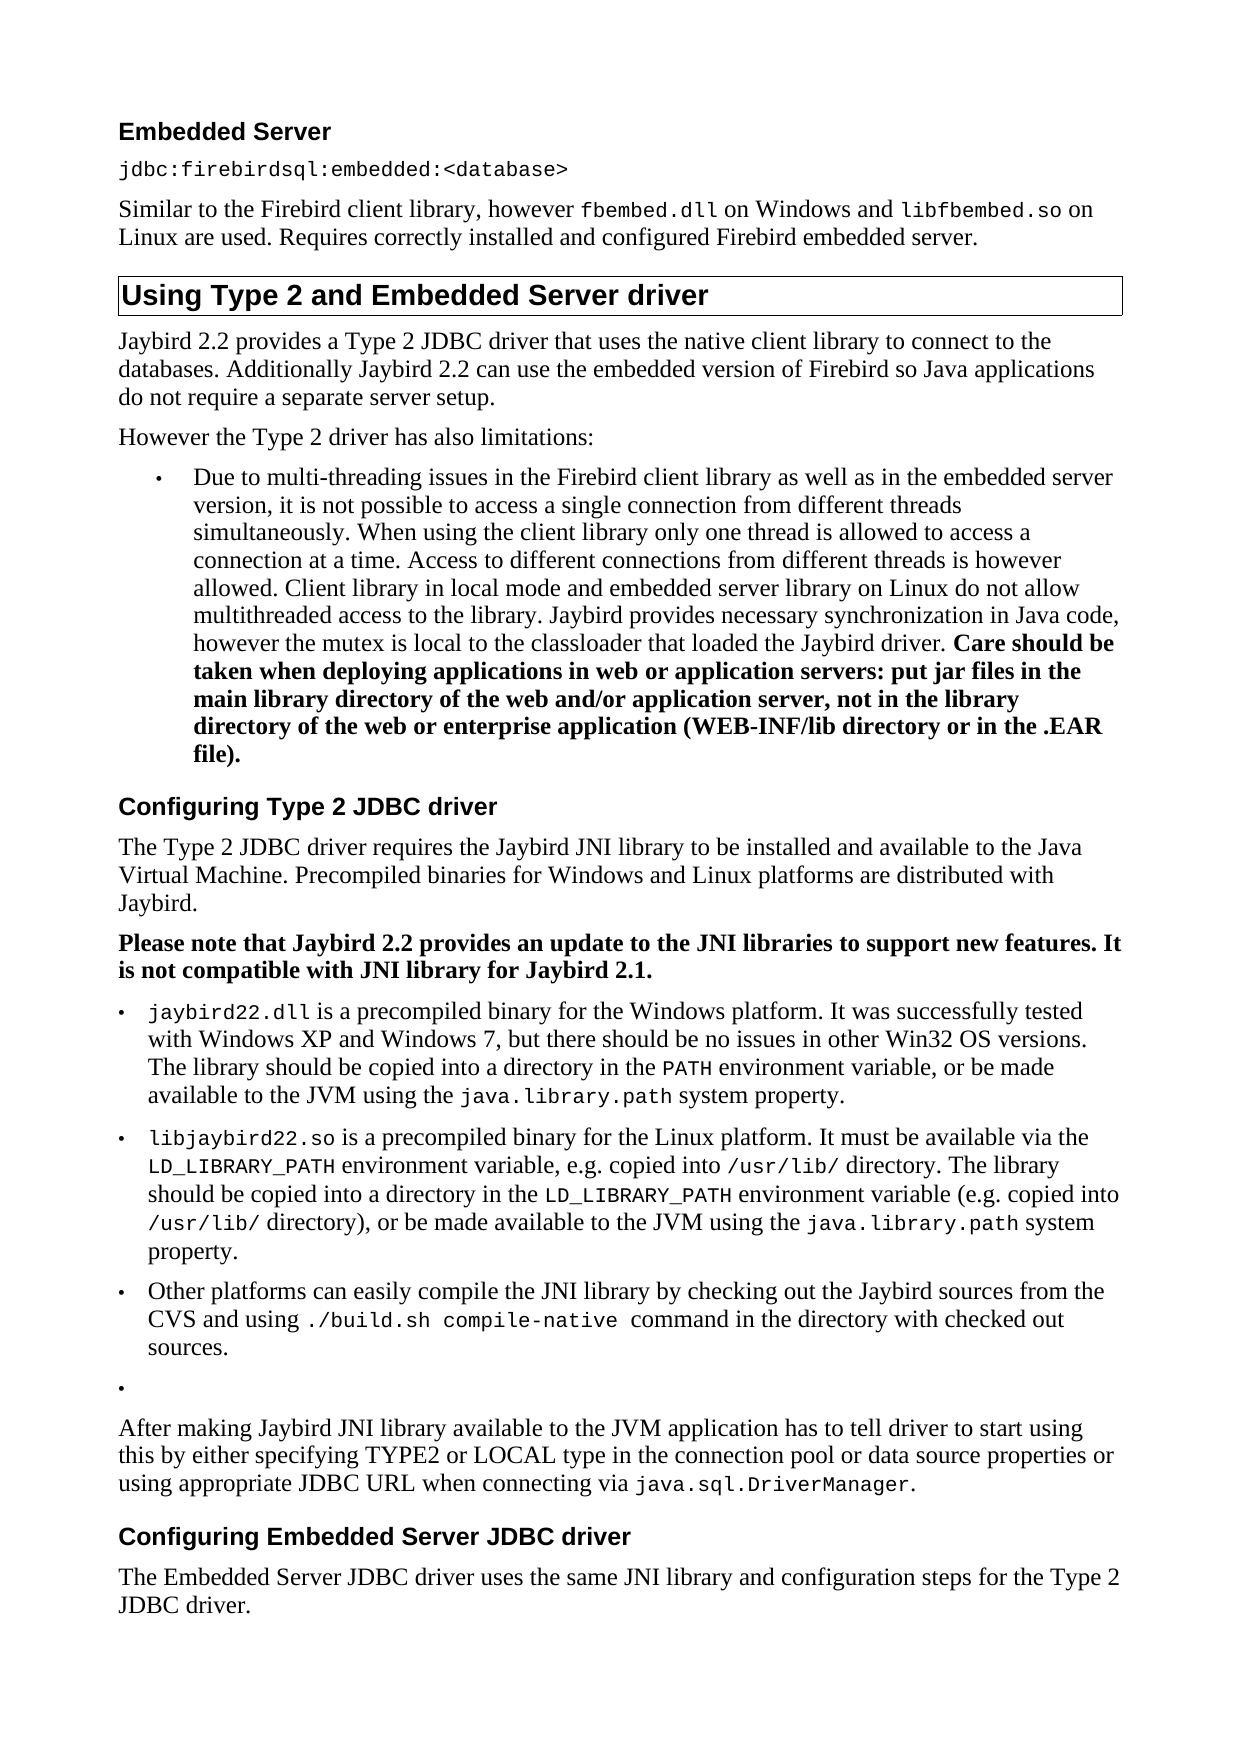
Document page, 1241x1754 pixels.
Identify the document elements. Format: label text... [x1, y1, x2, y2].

list Other platforms can easily compile the JNI library by checking out the Jaybird sources from the CVS and using ./build.sh compile-native command in the directory with checked out sources. [118, 1277, 1122, 1361]
subtitle Embedded Server [118, 118, 1122, 146]
text Similar to the Firebird client library, however fbembed.dll on Windows and libfbembed.so on Linux are used. Requires correctly installed and configured Firebird embedded server. [118, 195, 1122, 251]
list libjaybird22.so is a precompiled binary for the Linux platform. It must be available via the LD_LIBRARY_PATH environment variable, e.g. copied into /usr/lib/ directory. The library should be copied into a directory in the LD_LIBRARY_PATH environment variable (e.g. copied into /usr/lib/ directory), or be made available to the JVM using the java.library.path system property. [118, 1123, 1122, 1264]
text Please note that Jaybird 2.2 provides an update to the JNI libraries to support new features. It is not compatible with JNI library for Jaybird 2.1. [118, 929, 1122, 984]
text However the Type 2 driver has also limitations: [118, 423, 1122, 451]
text The Type 2 JDBC driver requires the Jaybird JNI library to be installed and available to the Java Virtual Machine. Precompiled binaries for Windows and Linux platforms are distributed with Jaybird. [118, 833, 1122, 916]
text Jaybird 2.2 provides a Type 2 JDBC driver that uses the native client library to connect to the databases. Additionally Jaybird 2.2 can use the embedded version of Firebird so Java applications do not require a separate server setup. [118, 327, 1122, 410]
text The Embedded Server JDBC driver uses the same JNI library and configuration steps for the Type 2 JDBC driver. [118, 1563, 1122, 1619]
subtitle Configuring Type 2 JDBC driver [118, 793, 1122, 821]
list Due to multi-threading issues in the Firebird client library as well as in the embedded server version, it is not possible to access a single connection from different threads simultaneously. When using the client library only one thread is allowed to access a connection at a time. Access to different connections from different threads is however allowed. Client library in local mode and embedded server library on Linux do not allow multithreaded access to the library. Jaybird provides necessary synchronization in Java code, however the mutex is local to the classloader that loaded the Jaybird driver. Care should be taken when deploying applications in web or application servers: put jar files in the main library directory of the web and/or application server, not in the library directory of the web or enterprise application (WEB-INF/lib directory or in the .EAR file). [156, 463, 1122, 768]
text jdbc:firebirdsql:embedded:<database> [118, 159, 1122, 182]
subtitle Using Type 2 and Embedded Server driver [119, 277, 1122, 315]
subtitle Configuring Embedded Server JDBC driver [118, 1523, 1122, 1551]
text After making Jaybird JNI library available to the JVM application has to tell driver to start using this by either specifying TYPE2 or LOCAL type in the connection pool or data source properties or using appropriate JDBC URL when connecting via java.sql.DriverManager. [118, 1414, 1122, 1498]
list jaybird22.dll is a precompiled binary for the Windows platform. It was successfully tested with Windows XP and Windows 7, but there should be no issues in other Win32 OS versions. The library should be copied into a directory in the PATH environment variable, or be made available to the JVM using the java.library.path system property. [118, 997, 1122, 1110]
